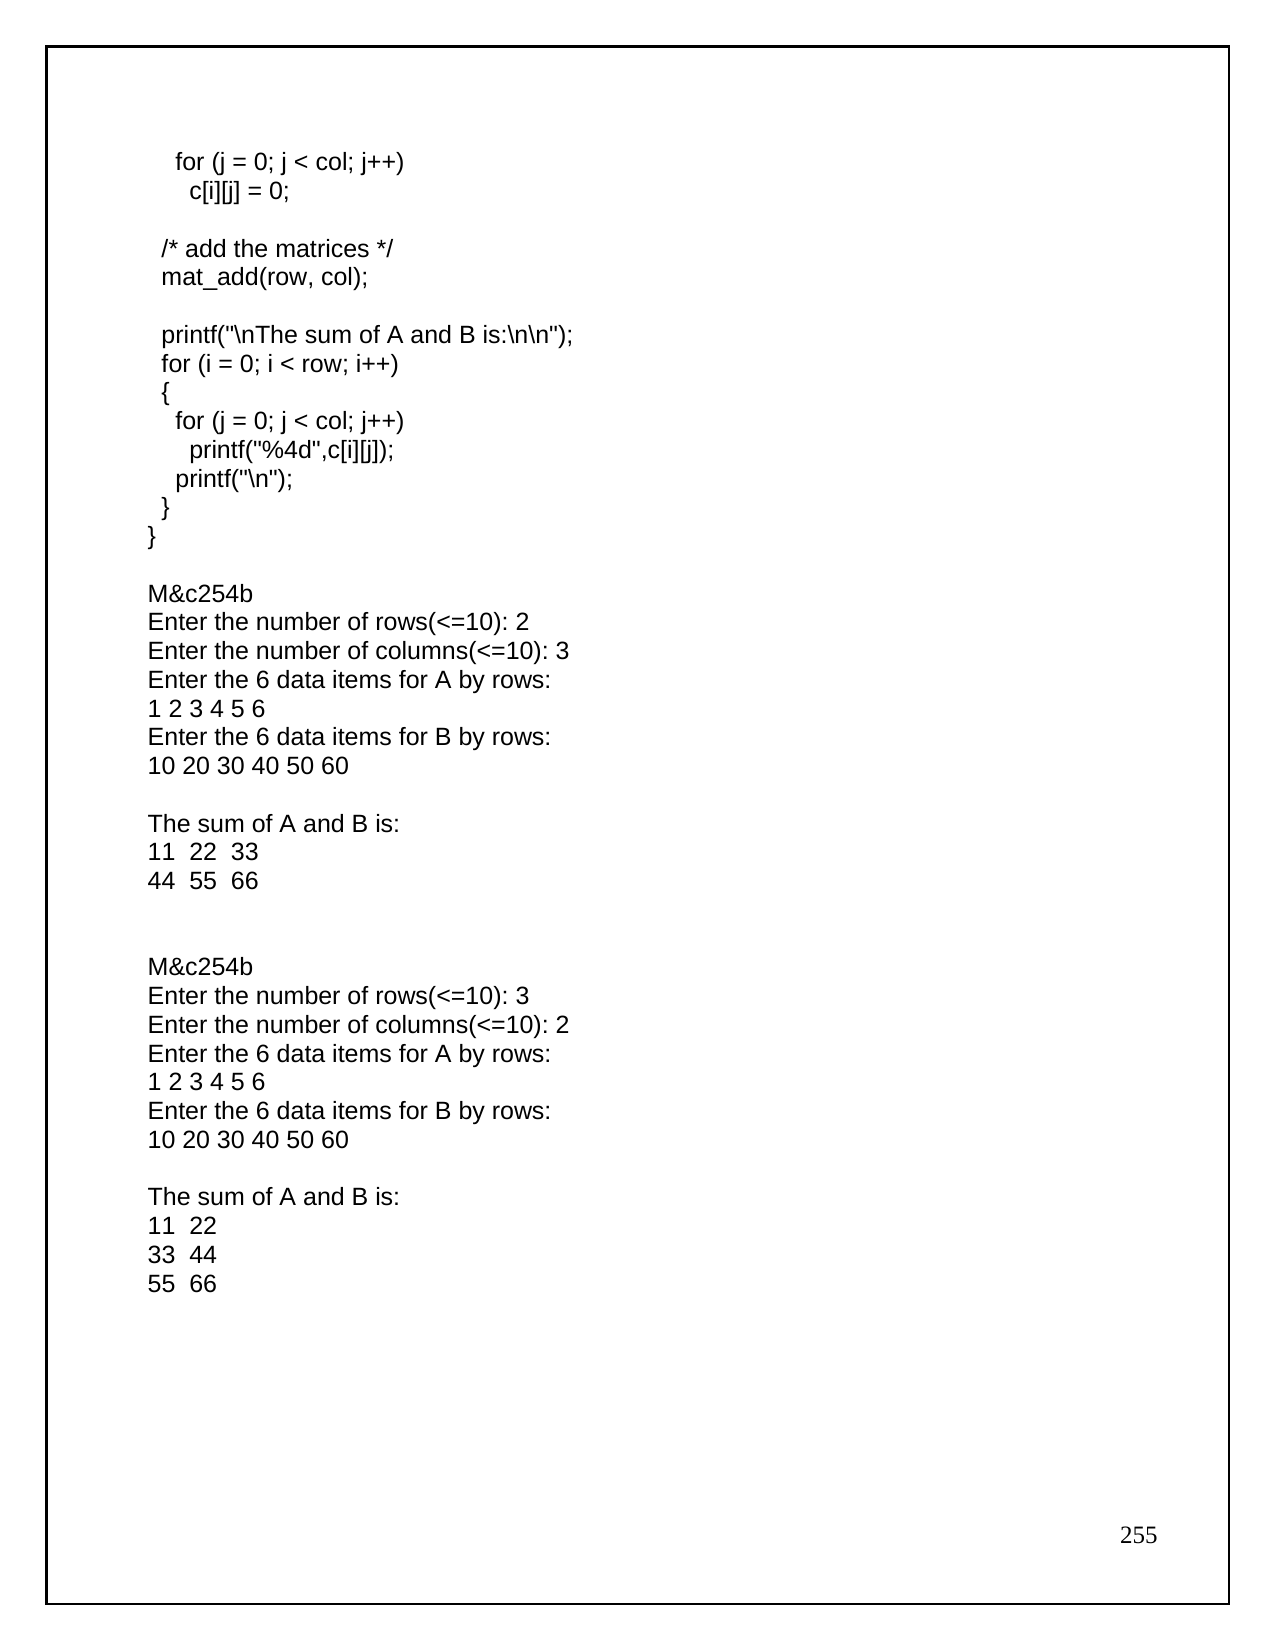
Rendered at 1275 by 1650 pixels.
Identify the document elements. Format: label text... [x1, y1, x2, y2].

text Enter the 6 data items for B by rows: [147, 1096, 1158, 1125]
text Enter the number of rows(<=10): 2 [147, 607, 1158, 636]
text printf("\nThe sum of A and B is:\n\n"); [147, 320, 1158, 349]
text The sum of A and B is: [147, 1182, 1158, 1211]
text { [147, 377, 1158, 406]
text for (j = 0; j < col; j++) [147, 406, 1158, 435]
text printf("\n"); [147, 464, 1158, 492]
text The sum of A and B is: [147, 809, 1158, 837]
text M&c254b [147, 952, 1158, 981]
text 1 2 3 4 5 6 [147, 1067, 1158, 1096]
text } [147, 492, 1158, 521]
text for (i = 0; i < row; i++) [147, 349, 1158, 377]
text 11 22 33 [147, 837, 1158, 866]
text 10 20 30 40 50 60 [147, 1125, 1158, 1154]
text 10 20 30 40 50 60 [147, 751, 1158, 780]
text for (j = 0; j < col; j++) [147, 147, 1158, 176]
text Enter the number of columns(<=10): 3 [147, 636, 1158, 665]
text M&c254b [147, 579, 1158, 607]
text 55 66 [147, 1269, 1158, 1297]
text mat_add(row, col); [147, 262, 1158, 291]
text Enter the 6 data items for A by rows: [147, 1039, 1158, 1067]
text 44 55 66 [147, 866, 1158, 895]
text } [147, 521, 1158, 550]
text Enter the 6 data items for A by rows: [147, 665, 1158, 694]
text Enter the number of columns(<=10): 2 [147, 1010, 1158, 1039]
text 33 44 [147, 1240, 1158, 1269]
text Enter the 6 data items for B by rows: [147, 722, 1158, 751]
text 11 22 [147, 1211, 1158, 1240]
text Enter the number of rows(<=10): 3 [147, 981, 1158, 1010]
text /* add the matrices */ [147, 234, 1158, 262]
text c[i][j] = 0; [147, 176, 1158, 205]
text printf("%4d",c[i][j]); [147, 435, 1158, 464]
text 1 2 3 4 5 6 [147, 694, 1158, 722]
